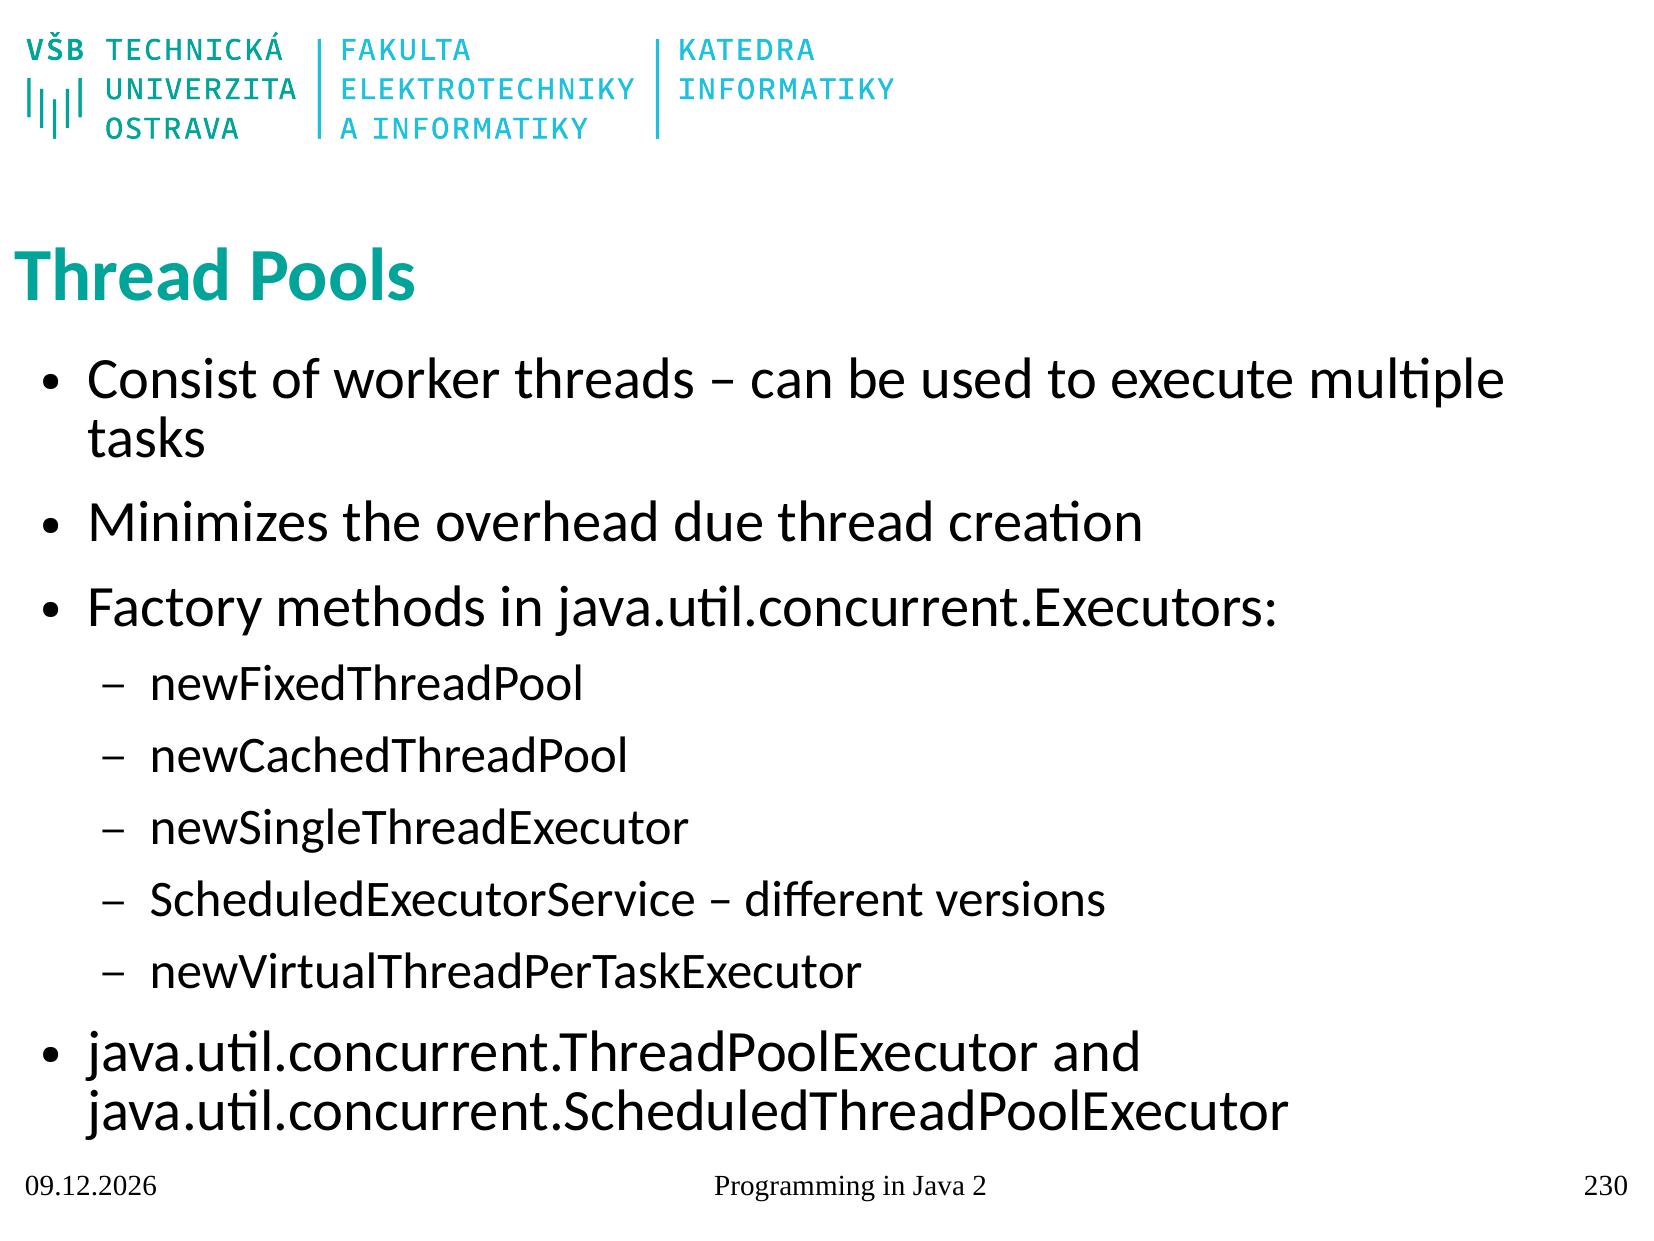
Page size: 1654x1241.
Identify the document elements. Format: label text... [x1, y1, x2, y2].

list Consist of worker threads – can be used to execute multiple tasks Minimizes the overhead due thread creation Factory methods in java.util.concurrent.Executors: newFixedThreadPool newCachedThreadPool newSingleThreadExecutor ScheduledExecutorService – different versions newVirtualThreadPerTaskExecutor java.util.concurrent.ThreadPoolExecutor and java.util.concurrent.ScheduledThreadPoolExecutor [24, 354, 1629, 1146]
picture [26, 31, 894, 139]
title Thread Pools [14, 165, 1619, 319]
